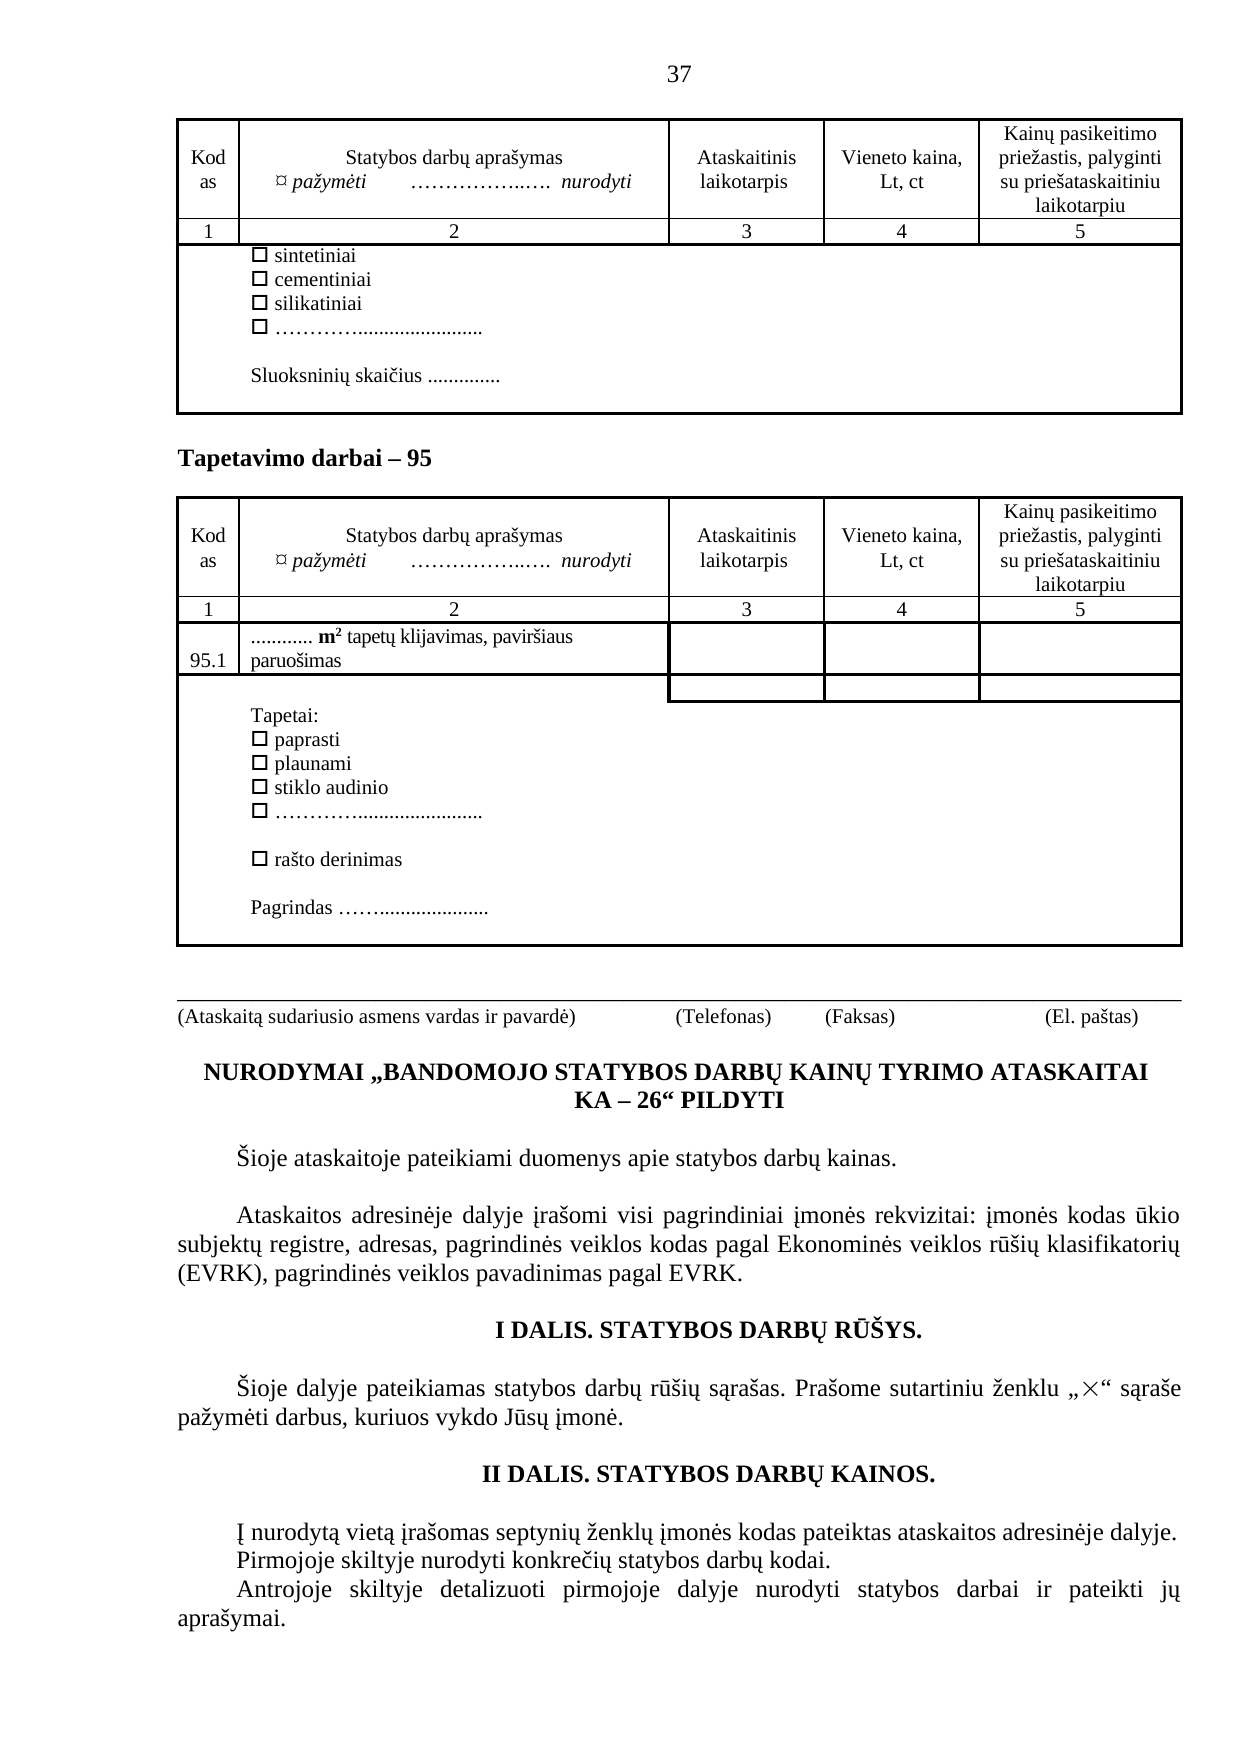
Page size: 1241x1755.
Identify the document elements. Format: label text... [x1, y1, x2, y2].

table_header Ataskaitinis laikotarpis [670, 121, 823, 217]
table_cell [824, 775, 979, 799]
table_cell o plaunami [239, 751, 669, 775]
table_cell [979, 703, 1180, 727]
table_cell [669, 751, 824, 775]
text Į nurodytą vietą įrašomas septynių ženklų įmonės kodas pateiktas ataskaitos adresinėje dalyje. [177, 1517, 1181, 1546]
table_cell [179, 871, 239, 895]
table_cell [979, 823, 1180, 847]
table_cell [179, 364, 239, 387]
table_cell [979, 246, 1180, 267]
table_cell [179, 291, 239, 315]
table_cell 2 [240, 219, 668, 243]
table_cell [239, 919, 669, 943]
table_cell [669, 339, 824, 363]
table_cell [179, 388, 239, 412]
table_cell o stiklo audinio [239, 775, 669, 799]
table_cell [979, 388, 1180, 412]
text Šioje dalyje pateikiamas statybos darbų rūšių sąrašas. Prašome sutartiniu ženklu „´“ sąraše pažymėti darbus, kuriuos vykdo Jūsų įmonė. [177, 1373, 1181, 1431]
table_cell [979, 799, 1180, 823]
table_cell 1 [179, 597, 238, 621]
table_header Kainų pasikeitimo priežastis, palyginti su priešataskaitiniu laikotarpiu [980, 499, 1180, 596]
table_cell [979, 919, 1180, 943]
table_cell [179, 799, 239, 823]
table_cell [239, 339, 669, 363]
table_cell [669, 919, 824, 943]
table_cell [824, 246, 979, 267]
table_cell [979, 315, 1180, 339]
table_cell [669, 246, 824, 267]
table_cell Tapetai: [239, 700, 669, 727]
table_header Ataskaitinis laikotarpis [670, 499, 823, 596]
table_cell [824, 751, 979, 775]
table_cell [179, 895, 239, 919]
table_cell [239, 676, 667, 700]
table_cell [669, 727, 824, 751]
table_cell [824, 823, 979, 847]
text KA – 26“ PILDYTI [177, 1086, 1181, 1114]
table_cell [824, 388, 979, 412]
table_cell [671, 676, 823, 700]
table_cell Sluoksninių skaičius .............. [239, 364, 669, 387]
table_cell [979, 871, 1180, 895]
table_cell 4 [825, 597, 978, 621]
table_cell [979, 895, 1180, 919]
table_cell [824, 919, 979, 943]
table_cell [179, 267, 239, 291]
table_cell [179, 676, 239, 700]
table_cell [179, 775, 239, 799]
table_cell [179, 315, 239, 339]
table_cell [179, 700, 239, 727]
text Ataskaitos adresinėje dalyje įrašomi visi pagrindiniai įmonės rekvizitai: įmonės kodas ūkio subjektų registre, adresas, pagrindinės veiklos kodas pagal Ekonominės veiklos rūšių klasifikatorių (EVRK), pagrindinės veiklos pavadinimas pagal EVRK. [177, 1201, 1181, 1287]
table_cell o cementiniai [239, 267, 669, 291]
table_cell [669, 895, 824, 919]
table_cell [239, 823, 669, 847]
text Šioje ataskaitoje pateikiami duomenys apie statybos darbų kainas. [177, 1143, 1181, 1172]
table_cell [669, 823, 824, 847]
text NURODYMAI „BANDOMOJO STATYBOS DARBŲ KAINŲ TYRIMO ATASKAITAI [177, 1057, 1181, 1086]
table_cell [824, 315, 979, 339]
table_cell o paprasti [239, 727, 669, 751]
table_cell [981, 676, 1180, 700]
table_cell [979, 775, 1180, 799]
text (Ataskaitą sudariusio asmens vardas ir pavardė) (Telefonas) (Faksas) (El. paštas) [177, 1004, 1181, 1028]
text Tapetavimo darbai – 95 [177, 443, 1181, 472]
table_header Kodas [179, 121, 238, 217]
table_cell o …………........................ [239, 799, 669, 823]
table_header Vieneto kaina, Lt, ct [825, 121, 978, 217]
table_cell [669, 315, 824, 339]
table_header Vieneto kaina, Lt, ct [825, 499, 978, 596]
table_cell [179, 727, 239, 751]
table_cell [179, 919, 239, 943]
table_cell 5 [980, 219, 1180, 243]
table_cell [671, 624, 823, 672]
table_cell 2 [240, 597, 668, 621]
table_cell [824, 267, 979, 291]
table_cell [824, 703, 979, 727]
table_cell [669, 267, 824, 291]
table_cell ............ m2 tapetų klijavimas, paviršiaus paruošimas [240, 624, 667, 672]
table_cell 95.1 [179, 624, 238, 672]
table_cell [824, 291, 979, 315]
table_cell Pagrindas ……..................... [239, 895, 669, 919]
table_header Kainų pasikeitimo priežastis, palyginti su priešataskaitiniu laikotarpiu [980, 121, 1180, 217]
table_cell [979, 727, 1180, 751]
table_cell [179, 847, 239, 871]
table_cell [824, 339, 979, 363]
table_cell [826, 676, 978, 700]
table_cell [669, 775, 824, 799]
table_cell [979, 267, 1180, 291]
table_cell o sintetiniai [239, 246, 669, 267]
table_cell o silikatiniai [239, 291, 669, 315]
table_cell [826, 624, 978, 672]
table_cell [669, 871, 824, 895]
table_cell [669, 703, 824, 727]
table_cell [669, 799, 824, 823]
table_cell 5 [980, 597, 1180, 621]
table_cell 1 [179, 219, 238, 243]
table_cell [179, 751, 239, 775]
table_cell [239, 388, 669, 412]
table_cell o …………........................ [239, 315, 669, 339]
table_cell [979, 339, 1180, 363]
table_cell [179, 823, 239, 847]
table_cell [981, 624, 1180, 672]
table_cell [669, 847, 824, 871]
table_cell [824, 871, 979, 895]
table_cell [669, 364, 824, 387]
table_cell 3 [670, 219, 823, 243]
table_header Kodas [179, 499, 238, 596]
table_cell [179, 246, 239, 267]
table_header Statybos darbų aprašymas x pažymėti ……………..…. nurodyti [240, 121, 668, 217]
table_cell [824, 364, 979, 387]
text II DALIS. STATYBOS DARBŲ KAINOS. [177, 1459, 1181, 1488]
table_cell [979, 291, 1180, 315]
text Antrojoje skiltyje detalizuoti pirmojoje dalyje nurodyti statybos darbai ir pateikti jų aprašymai. [177, 1574, 1181, 1632]
table_cell [824, 847, 979, 871]
text Pirmojoje skiltyje nurodyti konkrečių statybos darbų kodai. [177, 1546, 1181, 1574]
table_cell 3 [670, 597, 823, 621]
table_cell [669, 388, 824, 412]
table_cell [824, 895, 979, 919]
table_cell [979, 751, 1180, 775]
table_cell [669, 291, 824, 315]
table_cell [824, 799, 979, 823]
table_cell [979, 364, 1180, 387]
table_cell o rašto derinimas [239, 847, 669, 871]
table_header Statybos darbų aprašymas x pažymėti ……………..…. nurodyti [240, 499, 668, 596]
table_cell [824, 727, 979, 751]
text I DALIS. STATYBOS DARBŲ RŪŠYS. [177, 1316, 1181, 1344]
table_cell 4 [825, 219, 978, 243]
table_cell [179, 339, 239, 363]
table_cell [239, 871, 669, 895]
table_cell [979, 847, 1180, 871]
